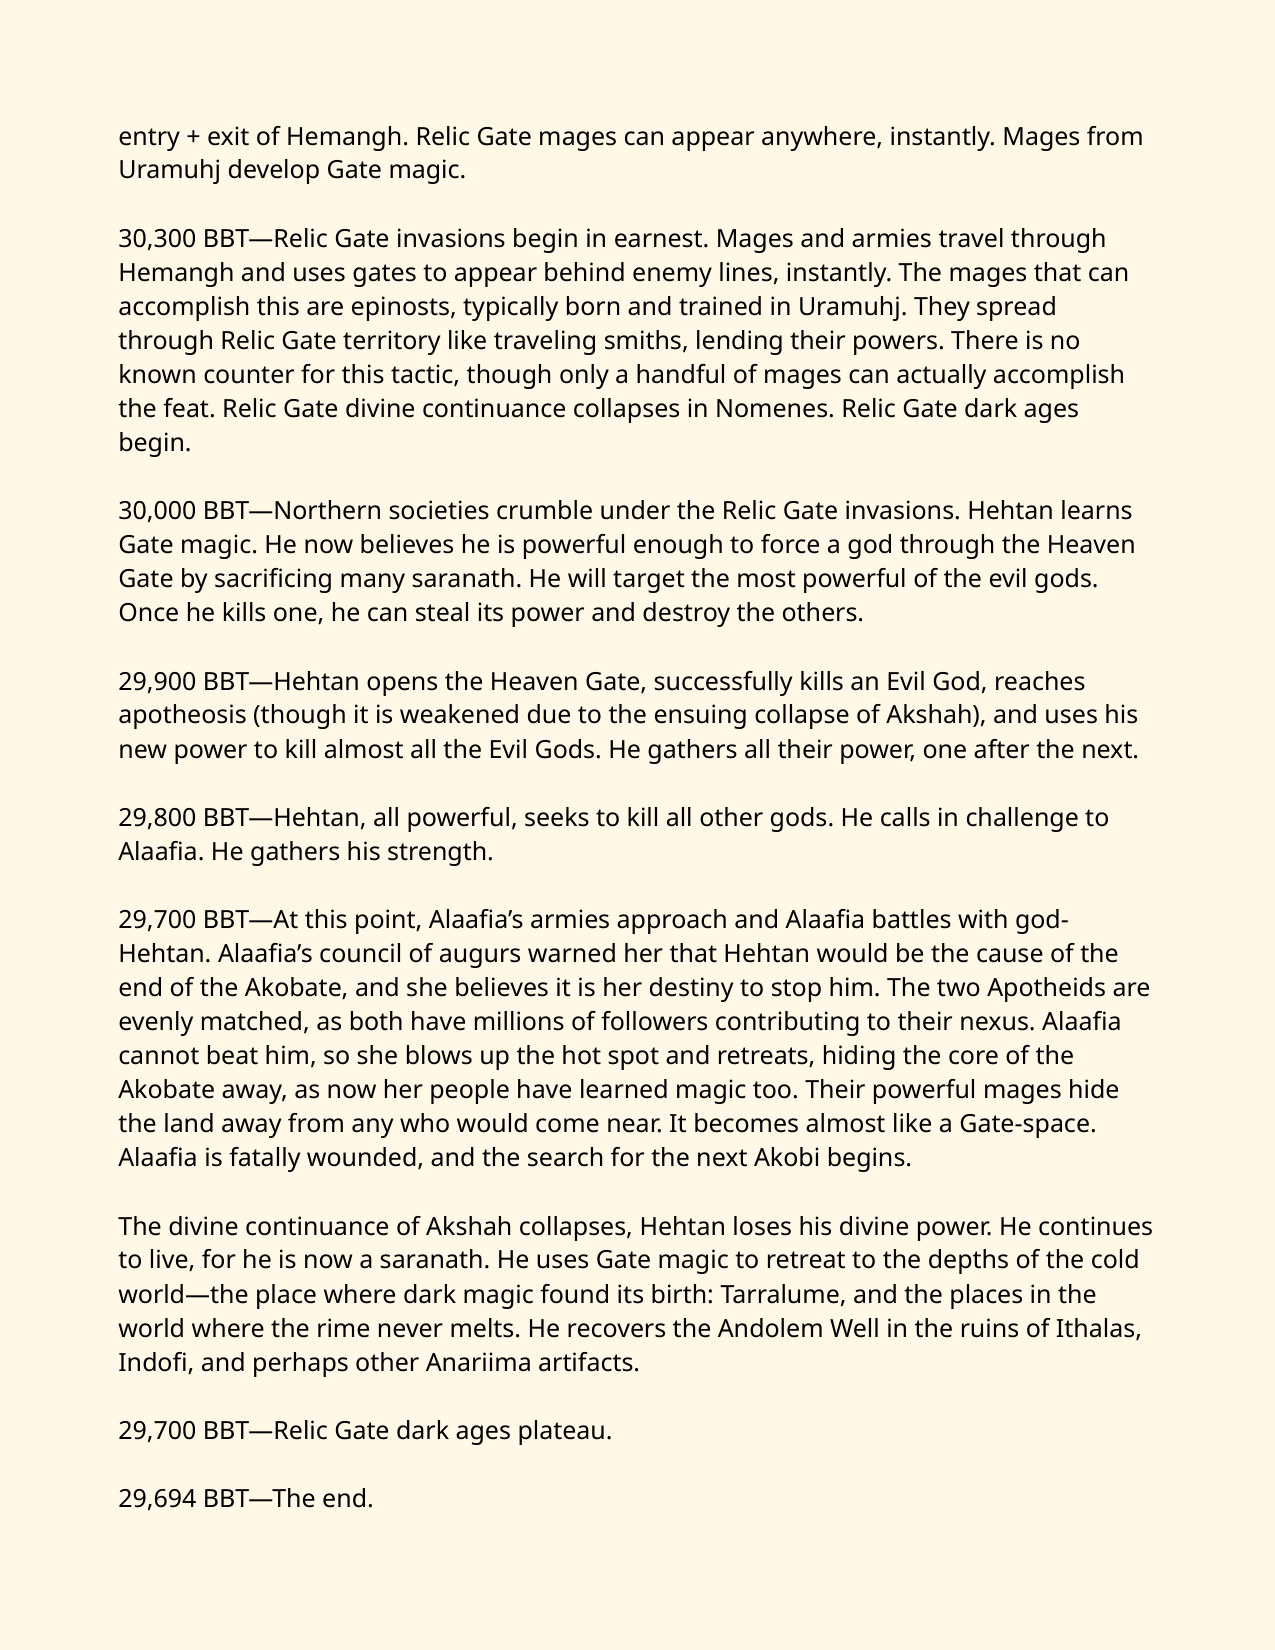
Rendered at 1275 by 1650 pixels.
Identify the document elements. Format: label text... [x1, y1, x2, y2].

text entry + exit of Hemangh. Relic Gate mages can appear anywhere, instantly. Mages from Uramuhj develop Gate magic. [118, 118, 1157, 186]
text 29,900 BBT—Hehtan opens the Heaven Gate, successfully kills an Evil God, reaches apotheosis (though it is weakened due to the ensuing collapse of Akshah), and uses his new power to kill almost all the Evil Gods. He gathers all their power, one after the next. [118, 663, 1157, 765]
text 29,694 BBT—The end. [118, 1481, 1157, 1515]
text 29,700 BBT—Relic Gate dark ages plateau. [118, 1412, 1157, 1447]
text 30,300 BBT—Relic Gate invasions begin in earnest. Mages and armies travel through Hemangh and uses gates to appear behind enemy lines, instantly. The mages that can accomplish this are epinosts, typically born and trained in Uramuhj. They spread through Relic Gate territory like traveling smiths, lending their powers. There is no known counter for this tactic, though only a handful of mages can actually accomplish the feat. Relic Gate divine continuance collapses in Nomenes. Relic Gate dark ages begin. [118, 220, 1157, 459]
text The divine continuance of Akshah collapses, Hehtan loses his divine power. He continues to live, for he is now a saranath. He uses Gate magic to retreat to the depths of the cold world—the place where dark magic found its birth: Tarralume, and the places in the world where the rime never melts. He recovers the Andolem Well in the ruins of Ithalas, Indofi, and perhaps other Anariima artifacts. [118, 1208, 1157, 1378]
text 30,000 BBT—Northern societies crumble under the Relic Gate invasions. Hehtan learns Gate magic. He now believes he is powerful enough to force a god through the Heaven Gate by sacrificing many saranath. He will target the most powerful of the evil gods. Once he kills one, he can steal its power and destroy the others. [118, 493, 1157, 629]
text 29,700 BBT—At this point, Alaafia’s armies approach and Alaafia battles with god-Hehtan. Alaafia’s council of augurs warned her that Hehtan would be the cause of the end of the Akobate, and she believes it is her destiny to stop him. The two Apotheids are evenly matched, as both have millions of followers contributing to their nexus. Alaafia cannot beat him, so she blows up the hot spot and retreats, hiding the core of the Akobate away, as now her people have learned magic too. Their powerful mages hide the land away from any who would come near. It becomes almost like a Gate-space. Alaafia is fatally wounded, and the search for the next Akobi begins. [118, 902, 1157, 1174]
text 29,800 BBT—Hehtan, all powerful, seeks to kill all other gods. He calls in challenge to Alaafia. He gathers his strength. [118, 799, 1157, 867]
